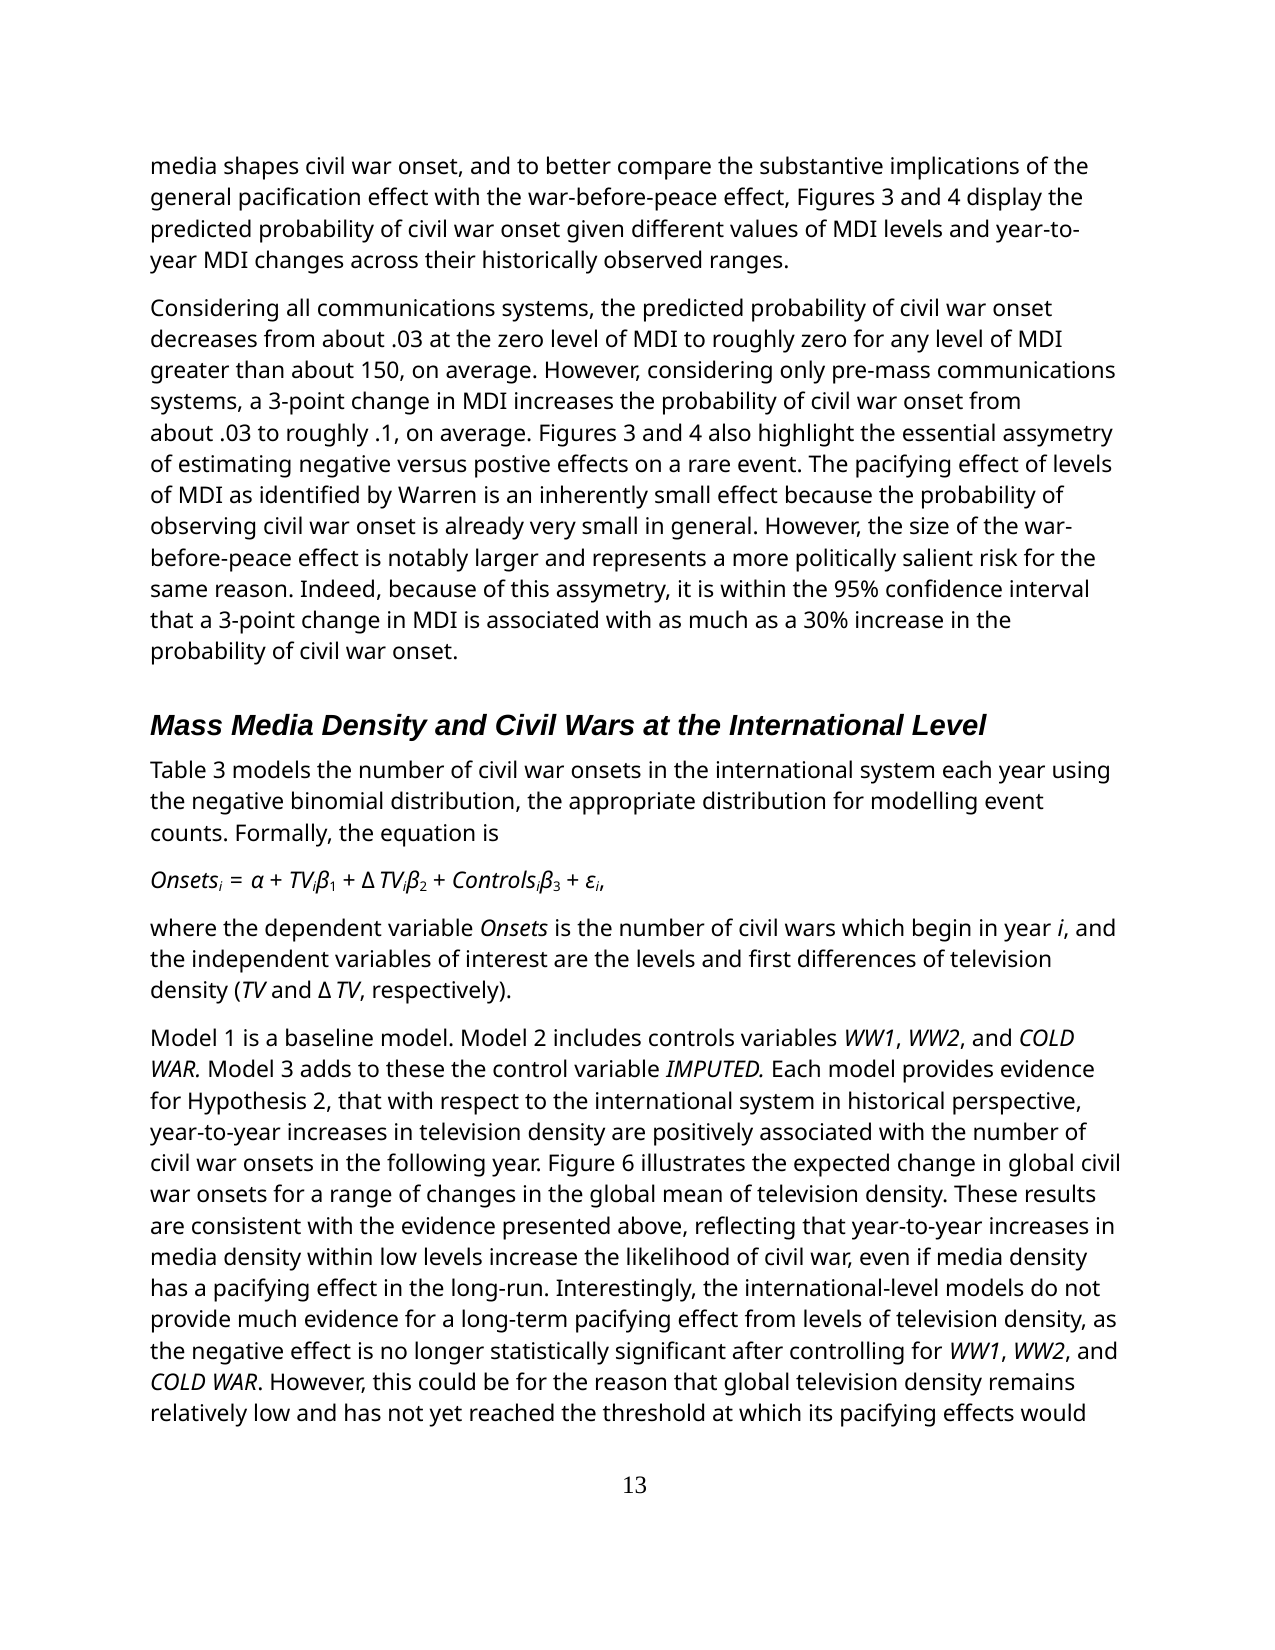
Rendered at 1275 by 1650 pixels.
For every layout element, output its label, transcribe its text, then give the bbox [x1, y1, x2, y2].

text Onsetsi = α + TViβ1 + Δ TViβ2 + Controlsiβ3 + ɛi, [150, 864, 1125, 895]
text where the dependent variable Onsets is the number of civil wars which begin in year i, and the independent variables of interest are the levels and first differences of television density (TV and Δ TV, respectively). [150, 912, 1125, 1006]
text Considering all communications systems, the predicted probability of civil war onset decreases from about .03 at the zero level of MDI to roughly zero for any level of MDI greater than about 150, on average. However, considering only pre-mass communications systems, a 3-point change in MDI increases the probability of civil war onset from about .03 to roughly .1, on average. Figures 3 and 4 also highlight the essential assymetry of estimating negative versus postive effects on a rare event. The pacifying effect of levels of MDI as identified by Warren is an inherently small effect because the probability of observing civil war onset is already very small in general. However, the size of the war-before-peace effect is notably larger and represents a more politically salient risk for the same reason. Indeed, because of this assymetry, it is within the 95% confidence interval that a 3-point change in MDI is associated with as much as a 30% increase in the probability of civil war onset. [150, 291, 1125, 666]
text Model 1 is a baseline model. Model 2 includes controls variables WW1, WW2, and COLD WAR. Model 3 adds to these the control variable IMPUTED. Each model provides evidence for Hypothesis 2, that with respect to the international system in historical perspective, year-to-year increases in television density are positively associated with the number of civil war onsets in the following year. Figure 6 illustrates the expected change in global civil war onsets for a range of changes in the global mean of television density. These results are consistent with the evidence presented above, reflecting that year-to-year increases in media density within low levels increase the likelihood of civil war, even if media density has a pacifying effect in the long-run. Interestingly, the international-level models do not provide much evidence for a long-term pacifying effect from levels of television density, as the negative effect is no longer statistically significant after controlling for WW1, WW2, and COLD WAR. However, this could be for the reason that global television density remains relatively low and has not yet reached the threshold at which its pacifying effects would [150, 1022, 1125, 1428]
text Table 3 models the number of civil war onsets in the international system each year using the negative binomial distribution, the appropriate distribution for modelling event counts. Formally, the equation is [150, 754, 1125, 848]
text media shapes civil war onset, and to better compare the substantive implications of the general pacification effect with the war-before-peace effect, Figures 3 and 4 display the predicted probability of civil war onset given different values of MDI levels and year-to-year MDI changes across their historically observed ranges. [150, 150, 1125, 275]
subtitle Mass Media Density and Civil Wars at the International Level [150, 708, 1125, 741]
